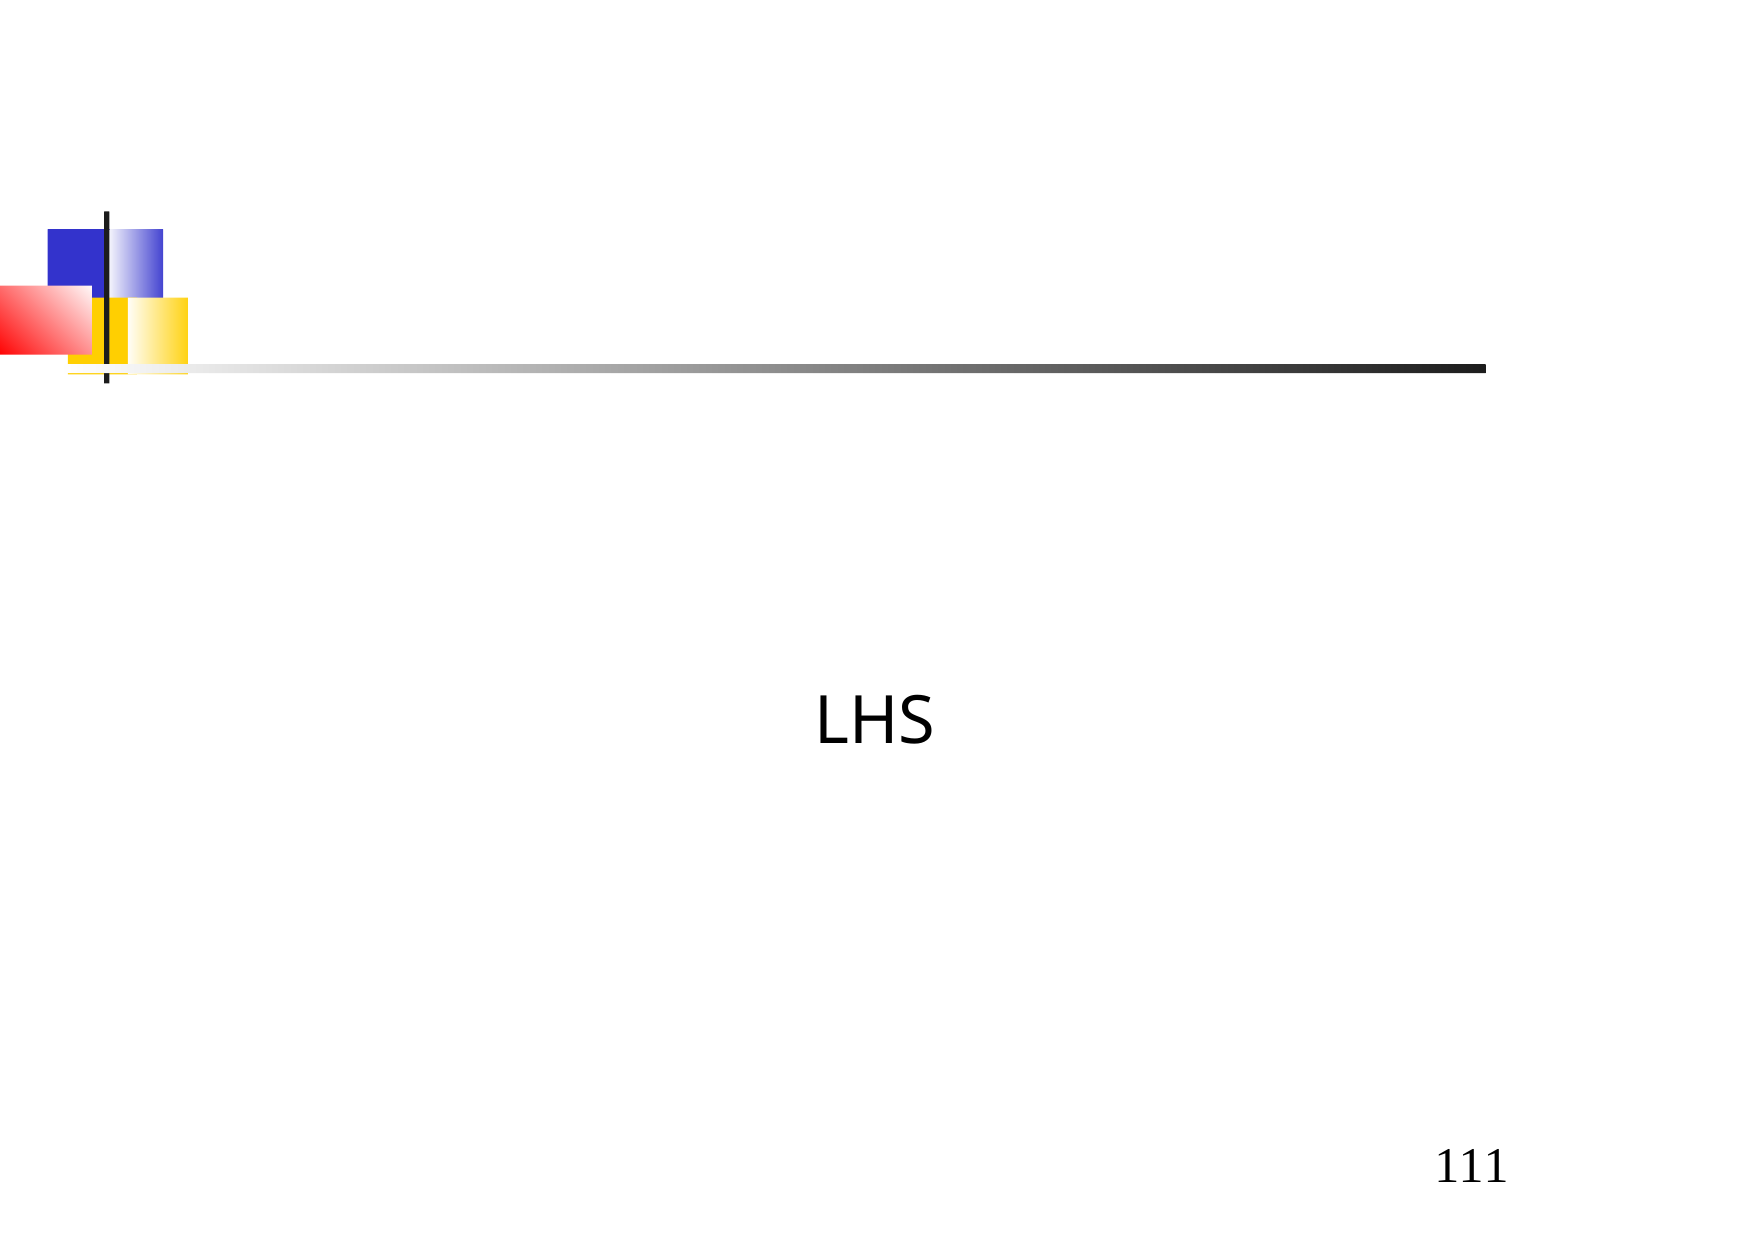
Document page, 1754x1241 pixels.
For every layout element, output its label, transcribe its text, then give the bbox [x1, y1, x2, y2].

subtitle LHS [179, 378, 1569, 1063]
